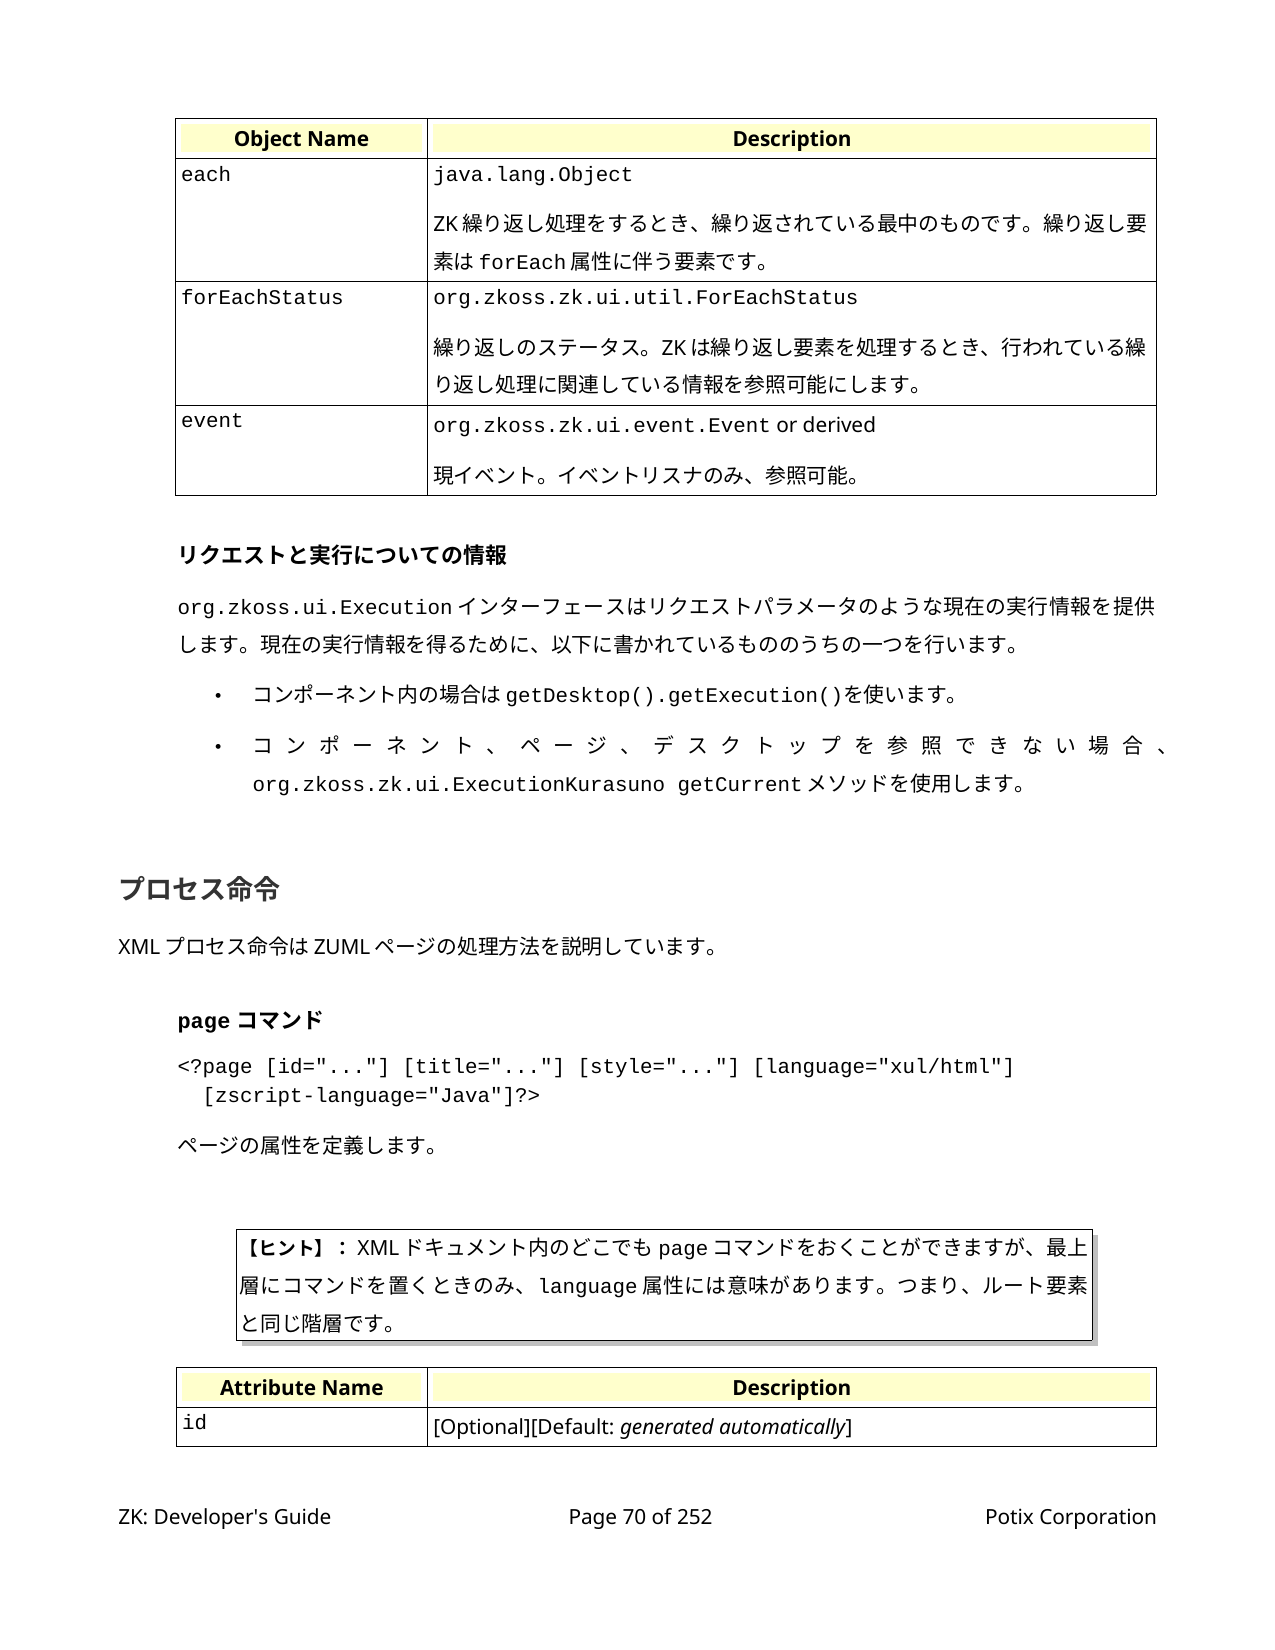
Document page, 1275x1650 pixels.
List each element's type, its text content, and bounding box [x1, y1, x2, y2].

text org.zkoss.ui.Executionインターフェースはリクエストパラメータのような現在の実行情報を提供します。現在の実行情報を得るために、以下に書かれているもののうちの一つを行います。 [177, 590, 1157, 658]
text ページの属性を定義します。 [177, 1129, 1157, 1159]
list コンポーネント、ページ、デスクトップを参照できない場合、org.zkoss.zk.ui.ExecutionKurasuno getCurrentメソッドを使用します。 [215, 729, 1157, 797]
table_cell org.zkoss.zk.ui.util.ForEachStatus 繰り返しのステータス。ZKは繰り返し要素を処理するとき、行われている繰り返し処理に関連している情報を参照可能にします。 [428, 282, 1156, 405]
text 【ヒント】： XMLドキュメント内のどこでもpageコマンドをおくことができますが、最上層にコマンドを置くときのみ、language属性には意味があります。つまり、ルート要素と同じ階層です。 [237, 1230, 1092, 1340]
subtitle リクエストと実行についての情報 [177, 538, 1157, 570]
subtitle page コマンド [177, 1003, 1157, 1035]
table_cell java.lang.Object ZK繰り返し処理をするとき、繰り返されている最中のものです。繰り返し要素はforEach属性に伴う要素です。 [428, 159, 1156, 281]
table_cell each [176, 159, 427, 281]
table_cell [Optional][Default: generated automatically] [428, 1408, 1156, 1446]
table_cell event [176, 406, 427, 495]
table_header Attribute Name [177, 1368, 427, 1407]
table_cell id [177, 1408, 427, 1446]
table_header Object Name [176, 119, 427, 158]
text XMLプロセス命令はZUMLページの処理方法を説明しています。 [118, 931, 1157, 961]
table_cell org.zkoss.zk.ui.event.Event or derived 現イベント。イベントリスナのみ、参照可能。 [428, 406, 1156, 495]
table_cell forEachStatus [176, 282, 427, 405]
list コンポーネント内の場合はgetDesktop().getExecution()を使います。 [215, 679, 1157, 709]
subtitle プロセス命令 [118, 868, 1157, 907]
table_header Description [428, 1368, 1156, 1407]
table_header Description [428, 119, 1156, 158]
text <?page [id="..."] [title="..."] [style="..."] [language="xul/html"] [zscript-language="Java"]?> [177, 1056, 1157, 1109]
